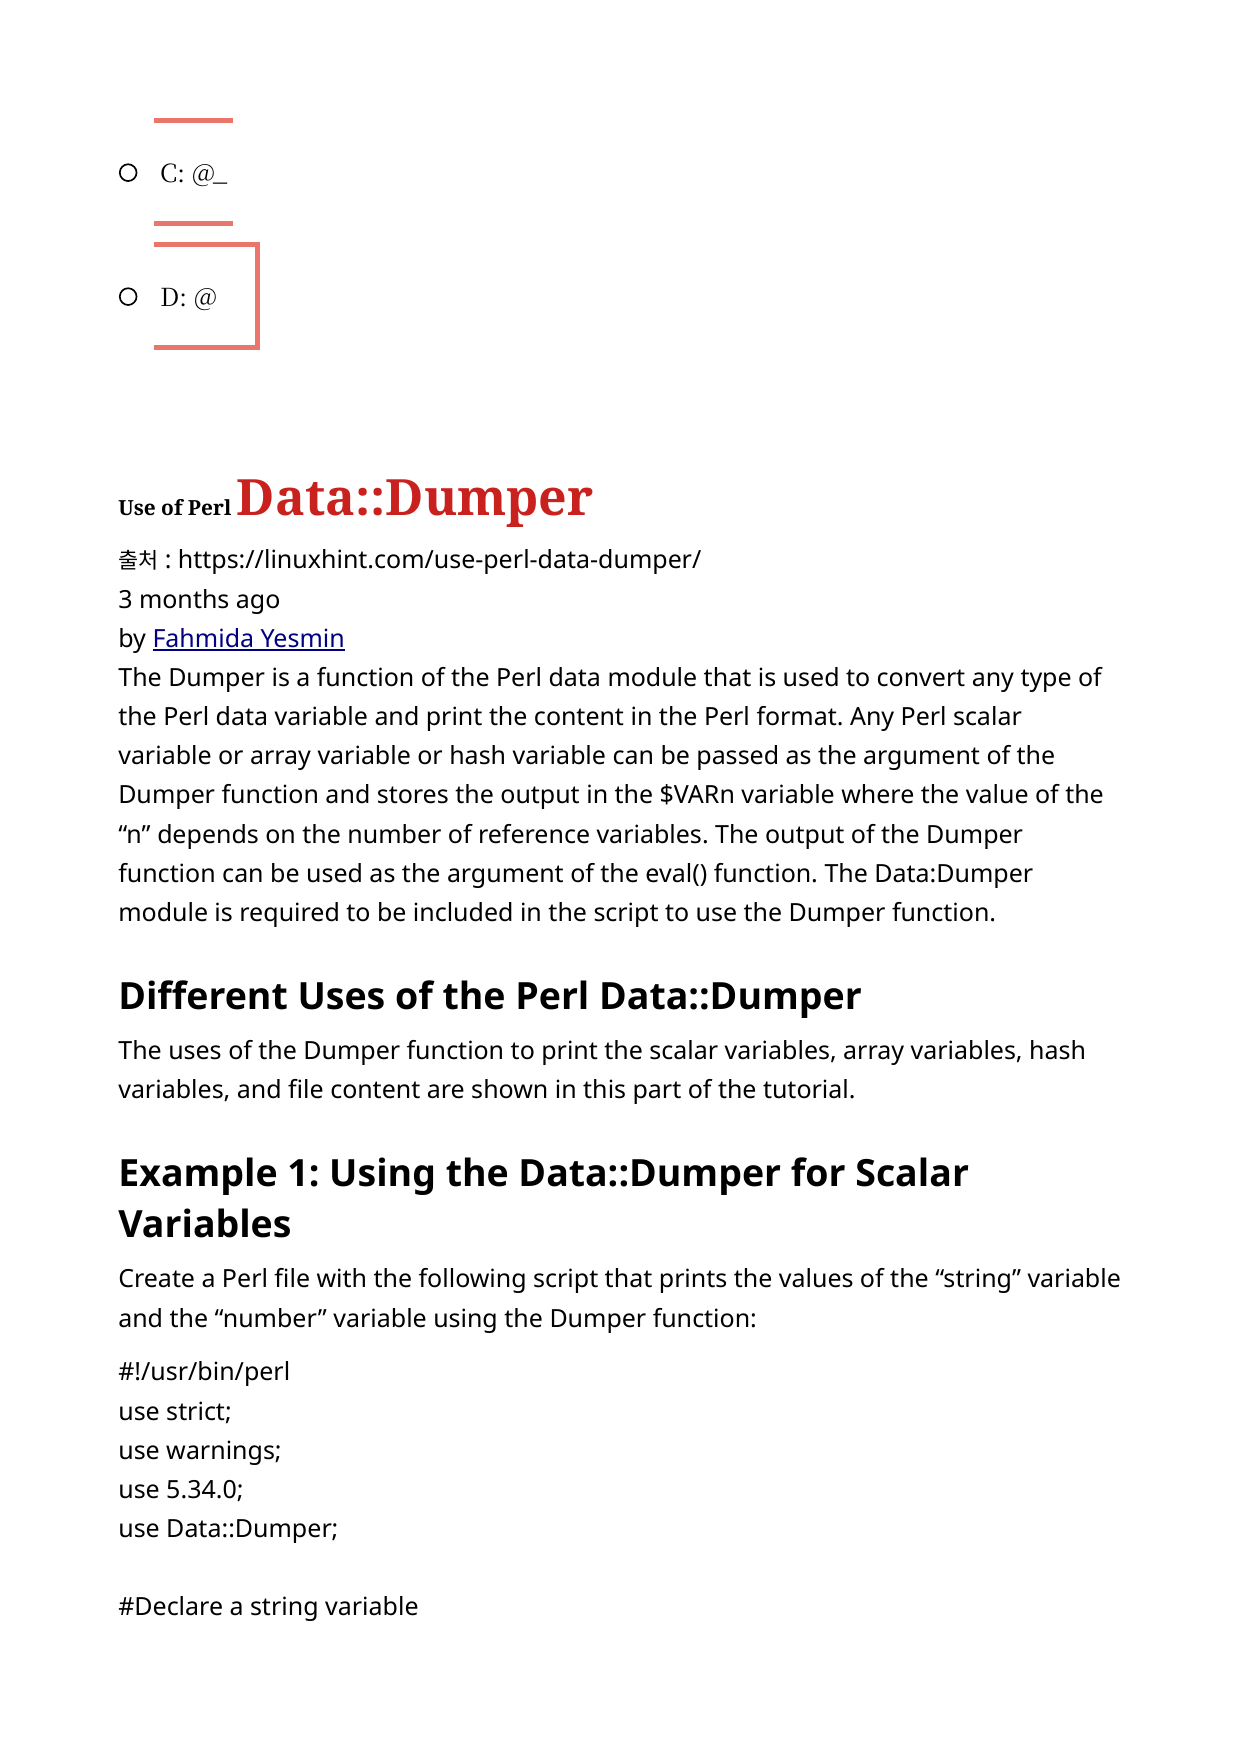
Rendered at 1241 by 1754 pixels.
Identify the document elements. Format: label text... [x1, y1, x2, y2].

subtitle Use of Perl Data::Dumper [118, 461, 1122, 529]
text The Dumper is a function of the Perl data module that is used to convert any type of the Perl data variable and print the content in the Perl format. Any Perl scalar variable or array variable or hash variable can be passed as the argument of the Dumper function and stores the output in the $VARn variable where the value of the “n” depends on the number of reference variables. The output of the Dumper function can be used as the argument of the eval() function. The Data:Dumper module is required to be included in the script to use the Dumper function. [118, 659, 1122, 929]
subtitle Different Uses of the Perl Data::Dumper [118, 969, 1122, 1020]
text The uses of the Dumper function to print the scalar variables, array variables, hash variables, and file content are shown in this part of the tutorial. [118, 1033, 1122, 1106]
subtitle Example 1: Using the Data::Dumper for Scalar Variables [118, 1146, 1122, 1248]
text 출처 : https://linuxhint.com/use-perl-data-dumper/ [118, 542, 1122, 576]
text C: @_ D: @ [118, 118, 1122, 350]
text Create a Perl file with the following script that prints the values of the “string” variable and the “number” variable using the Dumper function: [118, 1261, 1122, 1334]
text 3 months ago [118, 581, 1122, 615]
text by Fahmida Yesmin [118, 620, 1122, 654]
text #!/usr/bin/perl use strict; use warnings; use 5.34.0; use Data::Dumper; #Declare a string variable [118, 1354, 1122, 1623]
